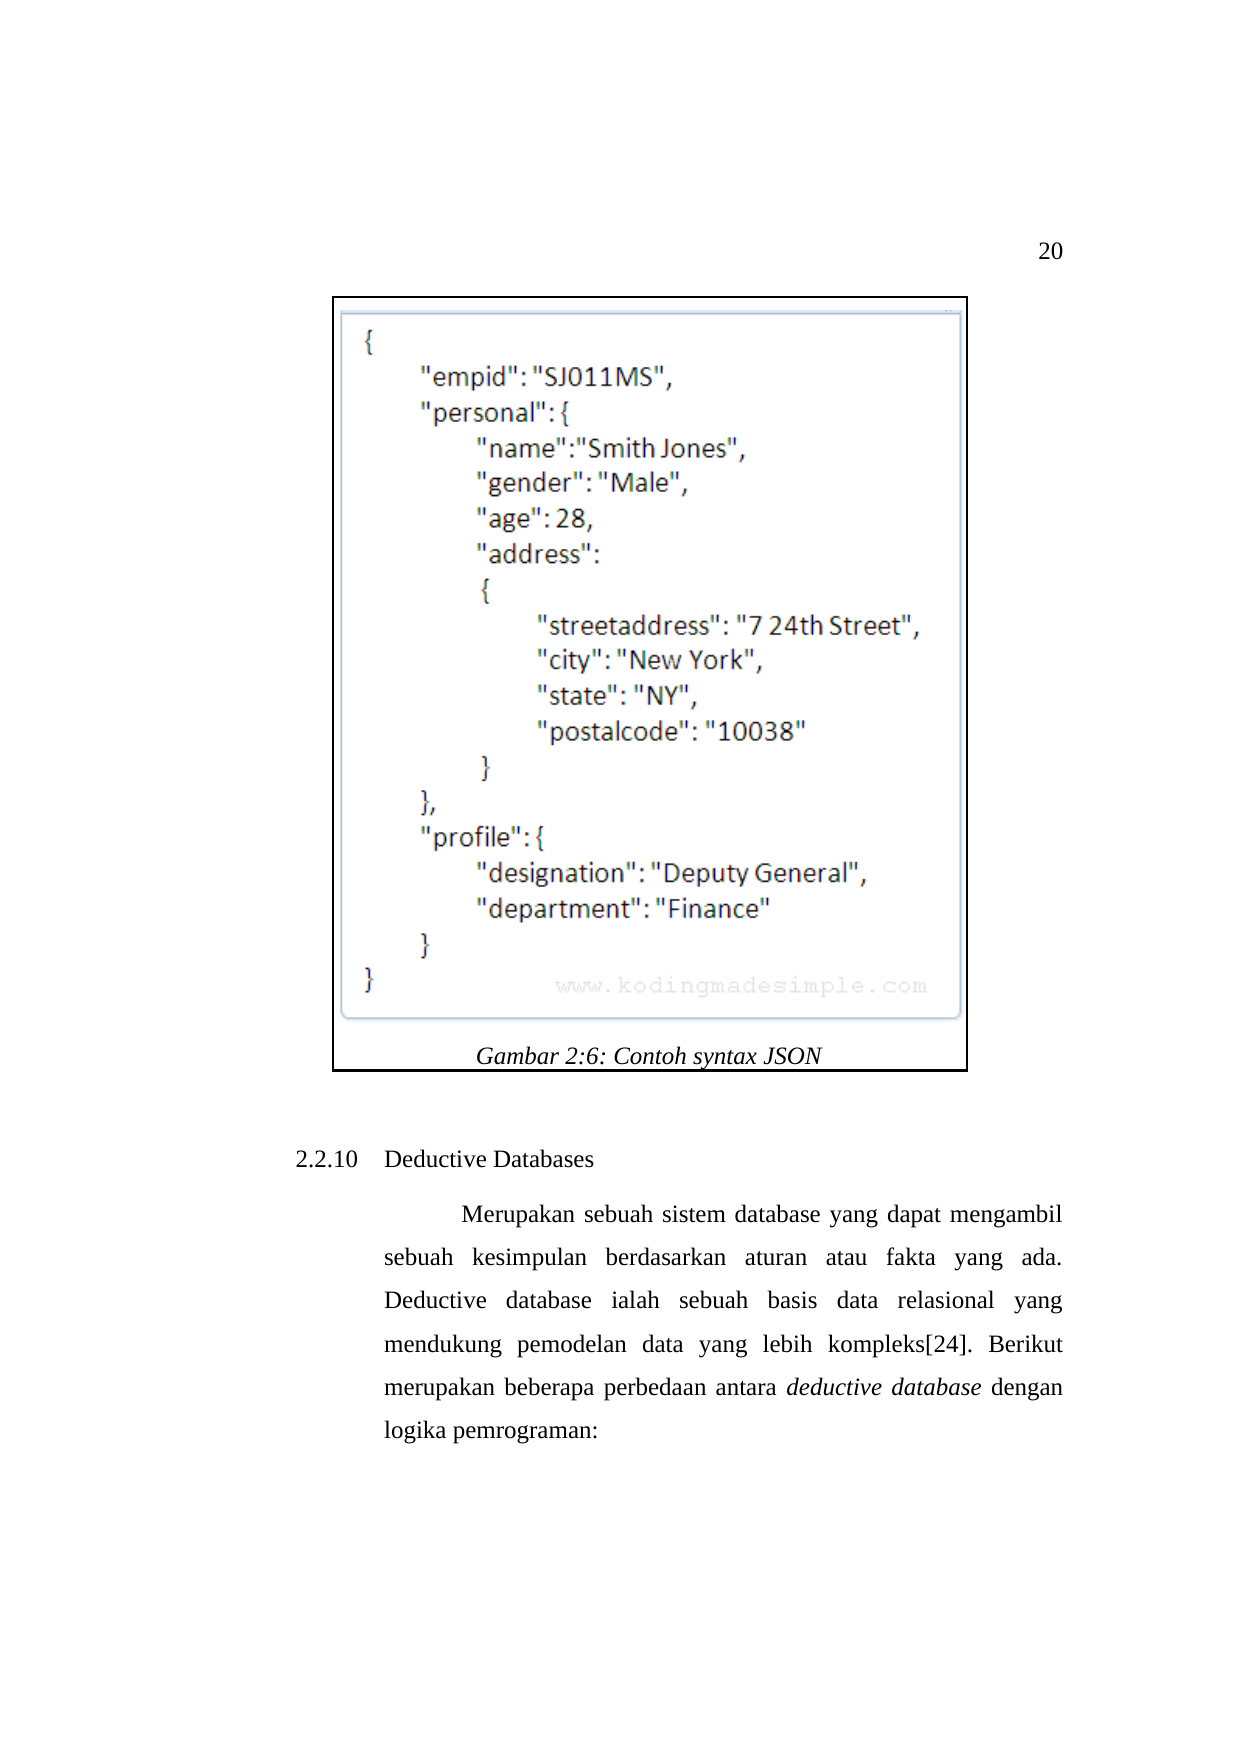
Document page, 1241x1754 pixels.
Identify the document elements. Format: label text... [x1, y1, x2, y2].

picture [334, 310, 966, 1027]
text Gambar 2:6: Contoh syntax JSON [334, 1027, 966, 1069]
subtitle Merupakan sebuah sistem database yang dapat mengambil sebuah kesimpulan berdasarkan aturan atau fakta yang ada. Deductive database ialah sebuah basis data relasional yang mendukung pemodelan data yang lebih kompleks[24]. Berikut merupakan beberapa perbedaan antara deductive database dengan logika pemrograman: [384, 1199, 1063, 1444]
subtitle Deductive Databases [295, 1144, 1063, 1172]
